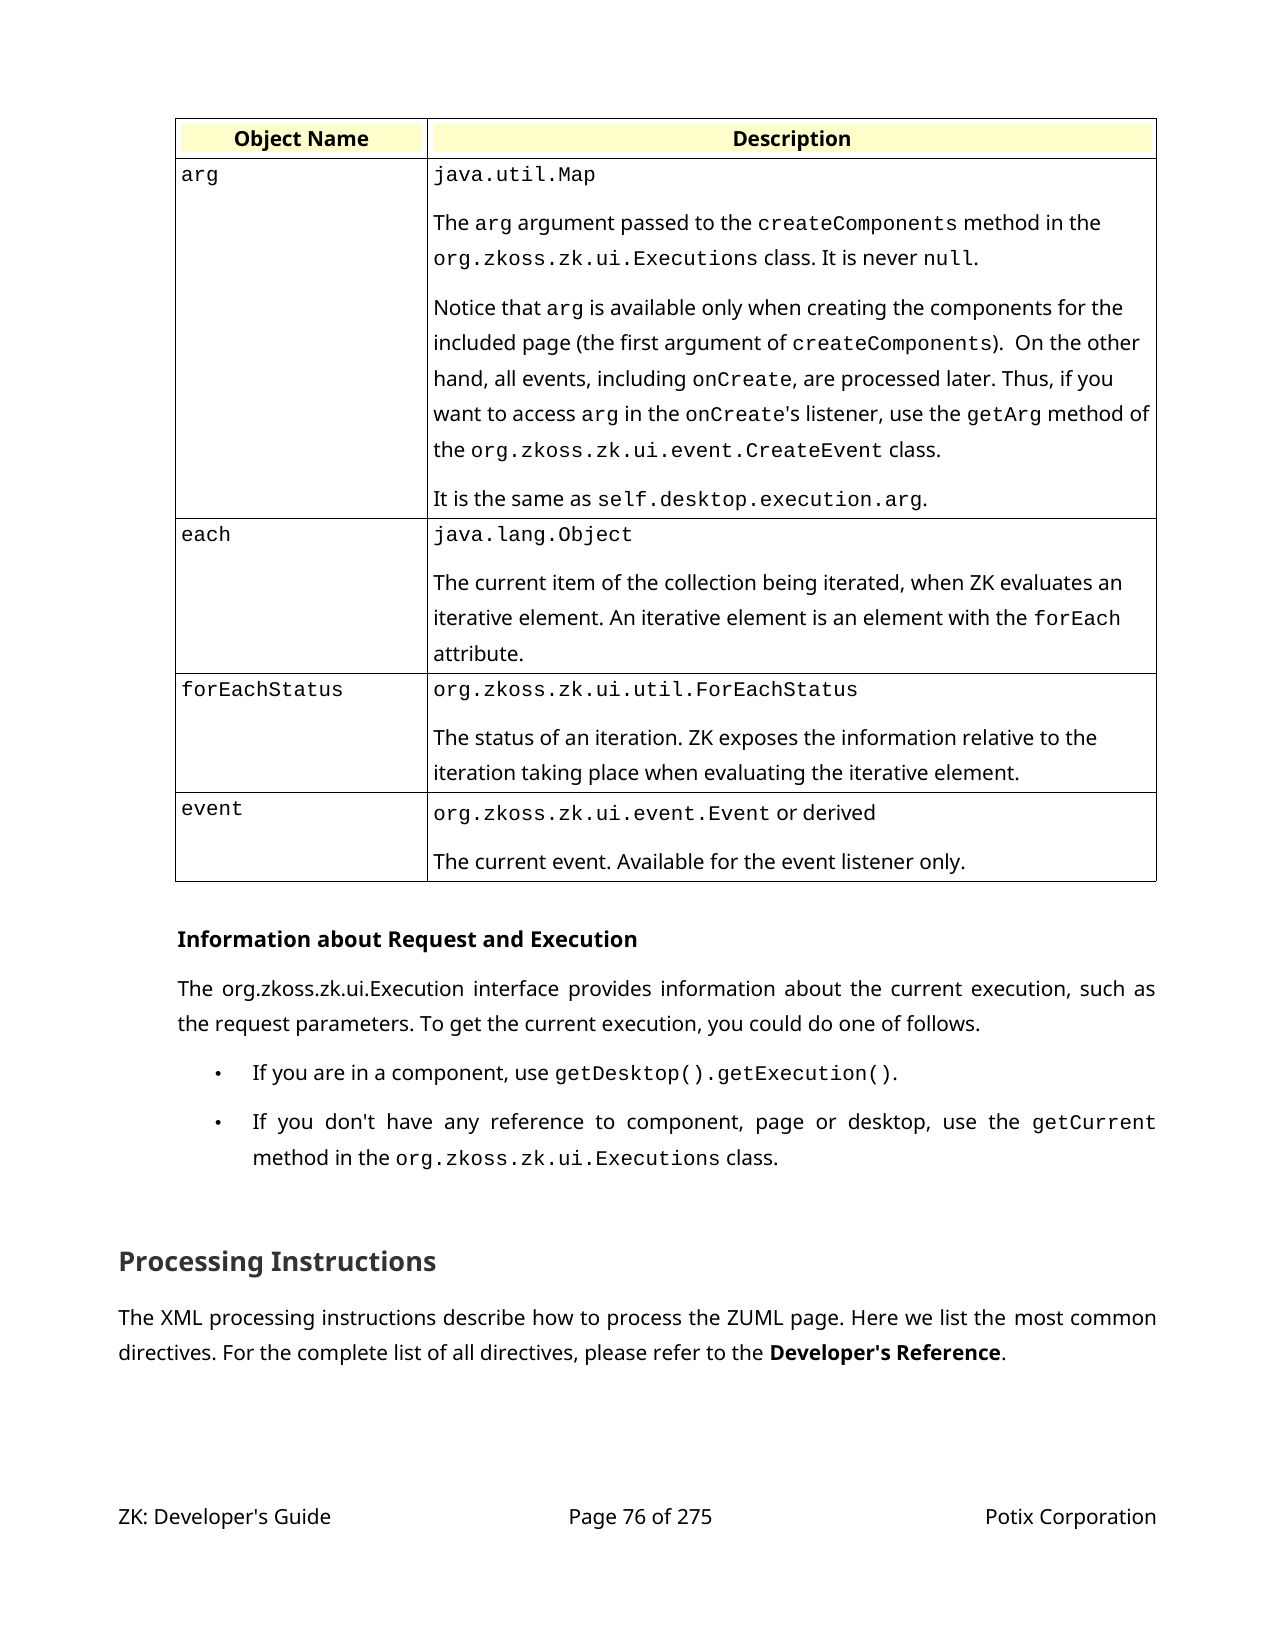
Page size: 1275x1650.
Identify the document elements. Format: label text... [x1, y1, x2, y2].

list If you don't have any reference to component, page or desktop, use the getCurrent method in the org.zkoss.zk.ui.Executions class. [215, 1107, 1157, 1171]
table_cell org.zkoss.zk.ui.event.Event or derived The current event. Available for the event listener only. [428, 793, 1156, 881]
table_header Description [428, 119, 1156, 158]
subtitle Processing Instructions [118, 1242, 1157, 1279]
table_cell arg [176, 159, 427, 518]
text The org.zkoss.zk.ui.Execution interface provides information about the current execution, such as the request parameters. To get the current execution, you could do one of follows. [177, 974, 1157, 1038]
table_cell java.lang.Object The current item of the collection being iterated, when ZK evaluates an iterative element. An iterative element is an element with the forEach attribute. [428, 519, 1156, 673]
text The XML processing instructions describe how to process the ZUML page. Here we list the most common directives. For the complete list of all directives, please refer to the Developer's Reference. [118, 1303, 1157, 1366]
table_cell org.zkoss.zk.ui.util.ForEachStatus The status of an iteration. ZK exposes the information relative to the iteration taking place when evaluating the iterative element. [428, 674, 1156, 792]
table_header Object Name [176, 119, 427, 158]
table_cell forEachStatus [176, 674, 427, 792]
table_cell java.util.Map The arg argument passed to the createComponents method in the org.zkoss.zk.ui.Executions class. It is never null. Notice that arg is available only when creating the components for the included page (the first argument of createComponents). On the other hand, all events, including onCreate, are processed later. Thus, if you want to access arg in the onCreate's listener, use the getArg method of the org.zkoss.zk.ui.event.CreateEvent class. It is the same as self.desktop.execution.arg. [428, 159, 1156, 518]
subtitle Information about Request and Execution [177, 923, 1157, 953]
list If you are in a component, use getDesktop().getExecution(). [215, 1058, 1157, 1087]
table_cell event [176, 793, 427, 881]
table_cell each [176, 519, 427, 673]
